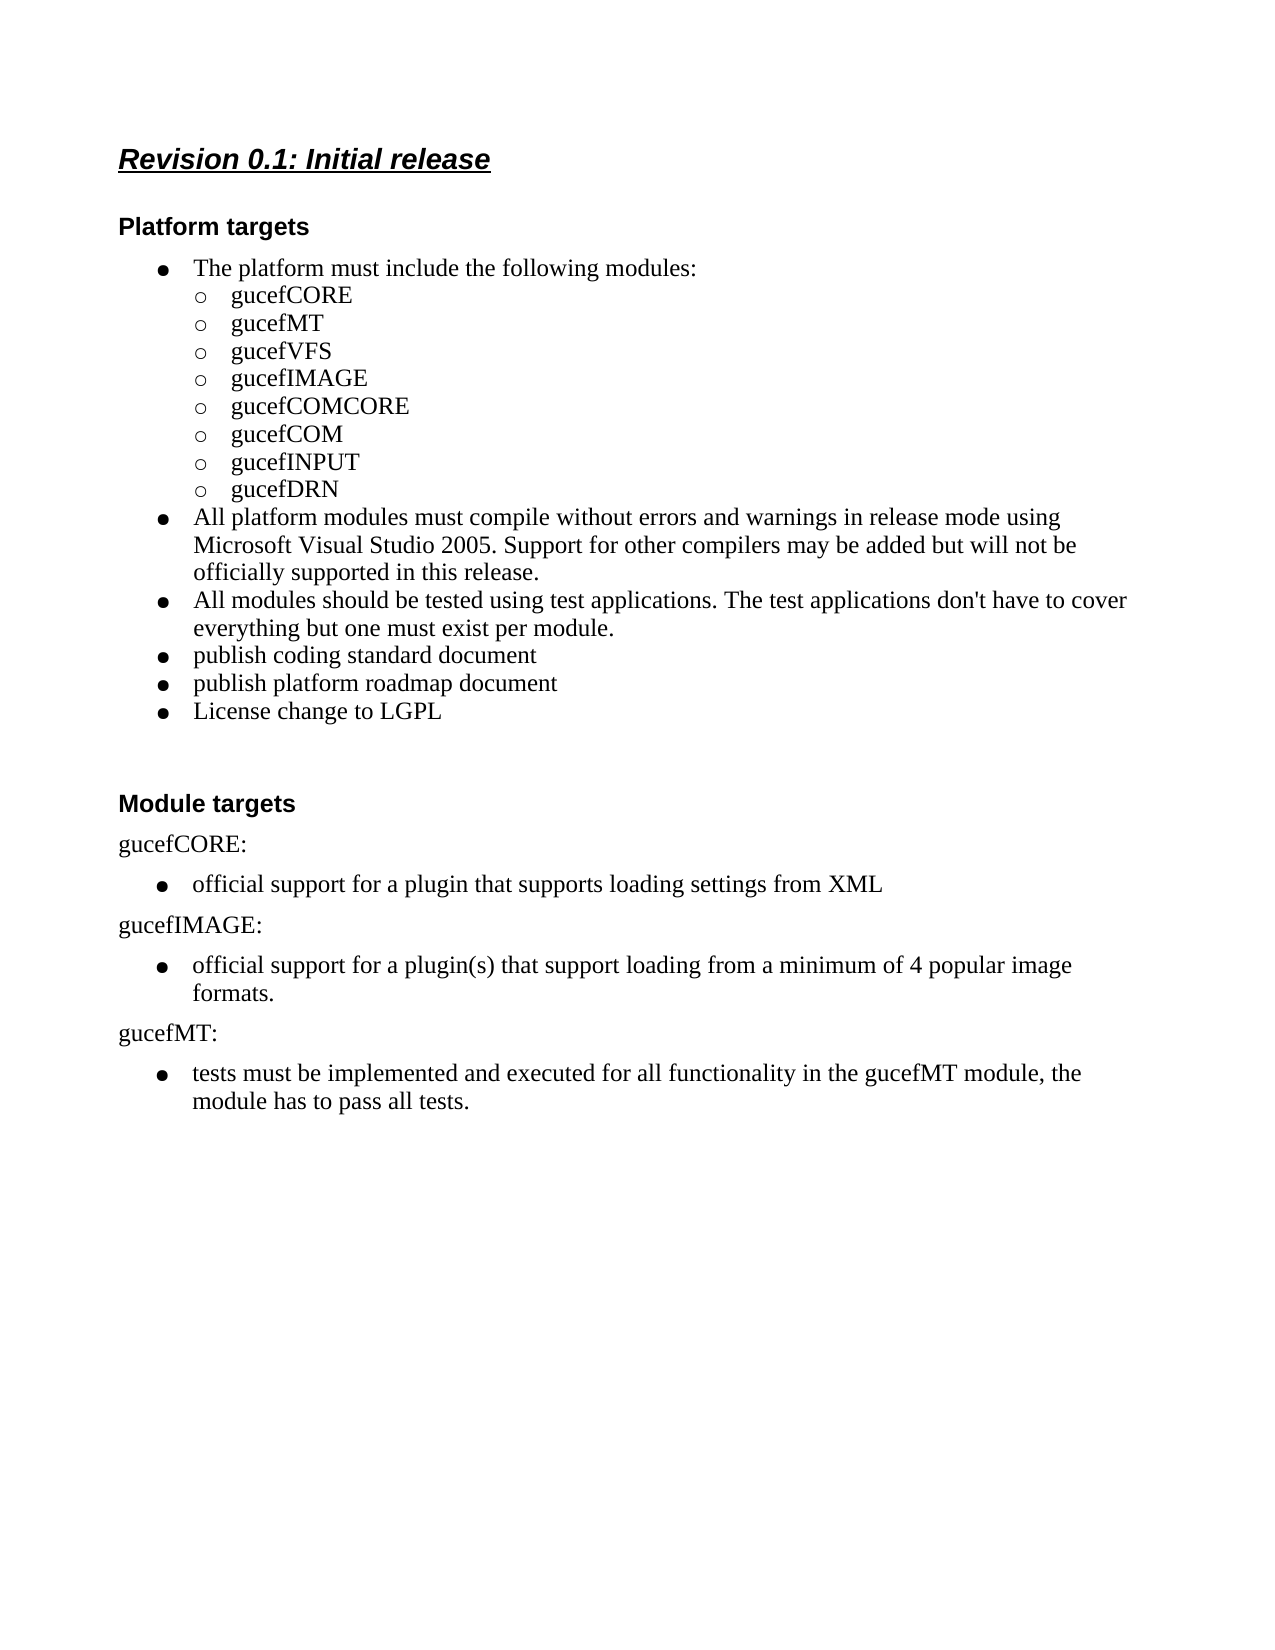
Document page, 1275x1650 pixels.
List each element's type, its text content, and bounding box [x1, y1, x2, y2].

text gucefIMAGE: [118, 911, 1157, 938]
list gucefCOMCORE [193, 392, 1157, 420]
list gucefINPUT [193, 448, 1157, 475]
list gucefCORE [193, 281, 1157, 309]
list gucefMT [193, 309, 1157, 337]
list gucefVFS [193, 337, 1157, 364]
list All platform modules must compile without errors and warnings in release mode using Microsoft Visual Studio 2005. Support for other compilers may be added but will not be officially supported in this release. [156, 503, 1157, 586]
subtitle Platform targets [118, 213, 1157, 241]
list gucefIMAGE [193, 364, 1157, 392]
list official support for a plugin(s) that support loading from a minimum of 4 popular image formats. [154, 951, 1157, 1006]
list publish platform roadmap document [156, 669, 1157, 697]
subtitle Revision 0.1: Initial release [118, 143, 1157, 176]
list gucefCOM [193, 420, 1157, 448]
list tests must be implemented and executed for all functionality in the gucefMT module, the module has to pass all tests. [154, 1059, 1157, 1114]
list official support for a plugin that supports loading settings from XML [154, 871, 1157, 898]
list The platform must include the following modules: [156, 254, 1157, 281]
list gucefDRN [193, 475, 1157, 503]
subtitle Module targets [118, 790, 1157, 818]
text gucefCORE: [118, 830, 1157, 858]
list All modules should be tested using test applications. The test applications don't have to cover everything but one must exist per module. [156, 586, 1157, 642]
list publish coding standard document [156, 642, 1157, 669]
list License change to LGPL [156, 697, 1157, 725]
text gucefMT: [118, 1019, 1157, 1047]
